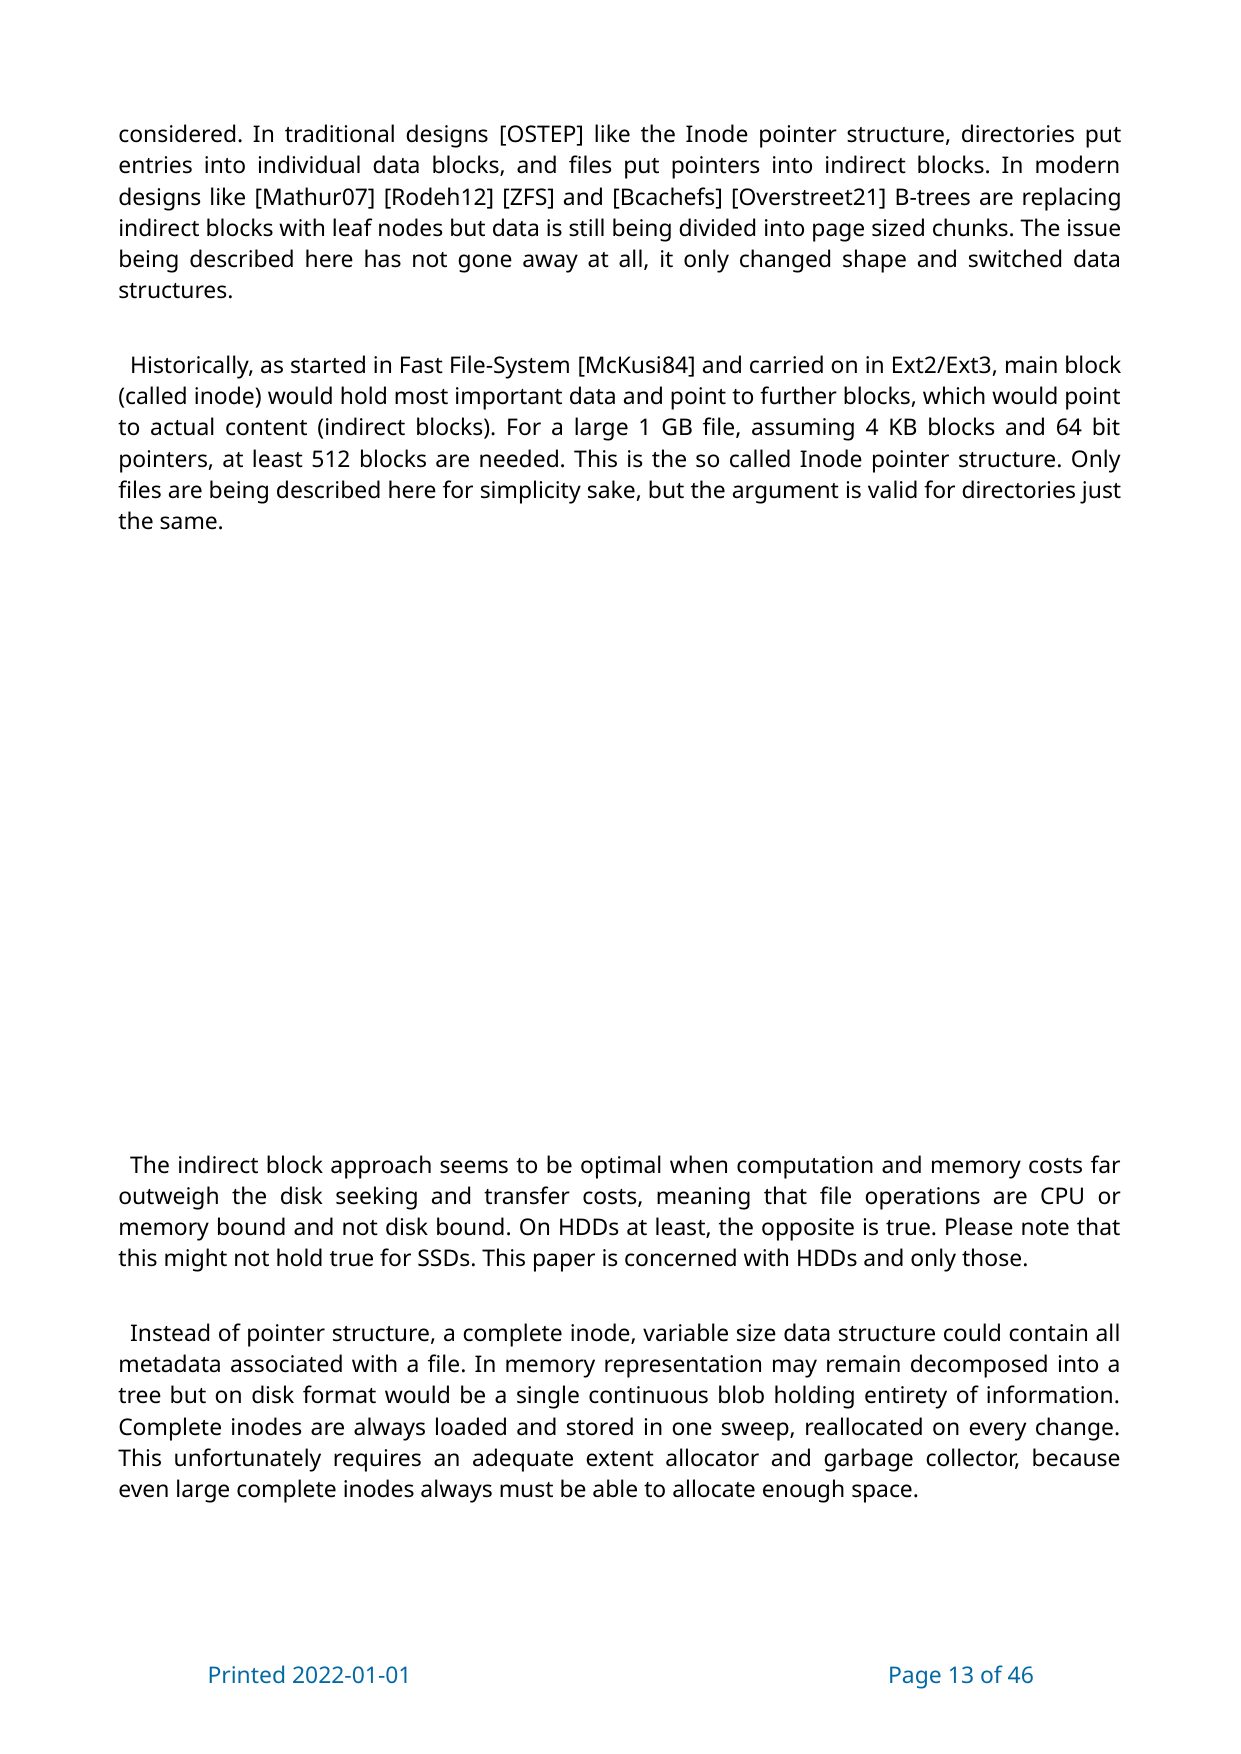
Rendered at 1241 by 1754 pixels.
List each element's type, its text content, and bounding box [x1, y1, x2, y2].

text Instead of pointer structure, a complete inode, variable size data structure could contain all metadata associated with a file. In memory representation may remain decomposed into a tree but on disk format would be a single continuous blob holding entirety of information. Complete inodes are always loaded and stored in one sweep, reallocated on every change. This unfortunately requires an adequate extent allocator and garbage collector, because even large complete inodes always must be able to allocate enough space. [118, 1317, 1122, 1504]
text considered. In traditional designs [OSTEP] like the Inode pointer structure, directories put entries into individual data blocks, and files put pointers into indirect blocks. In modern designs like [Mathur07] [Rodeh12] [ZFS] and [Bcachefs] [Overstreet21] B-trees are replacing indirect blocks with leaf nodes but data is still being divided into page sized chunks. The issue being described here has not gone away at all, it only changed shape and switched data structures. [118, 118, 1122, 306]
text The indirect block approach seems to be optimal when computation and memory costs far outweigh the disk seeking and transfer costs, meaning that file operations are CPU or memory bound and not disk bound. On HDDs at least, the opposite is true. Please note that this might not hold true for SSDs. This paper is concerned with HDDs and only those. [118, 1149, 1122, 1274]
text Historically, as started in Fast File-System [McKusi84] and carried on in Ext2/Ext3, main block (called inode) would hold most important data and point to further blocks, which would point to actual content (indirect blocks). For a large 1 GB file, assuming 4 KB blocks and 64 bit pointers, at least 512 blocks are needed. This is the so called Inode pointer structure. Only files are being described here for simplicity sake, but the argument is valid for directories just the same. [118, 349, 1122, 536]
